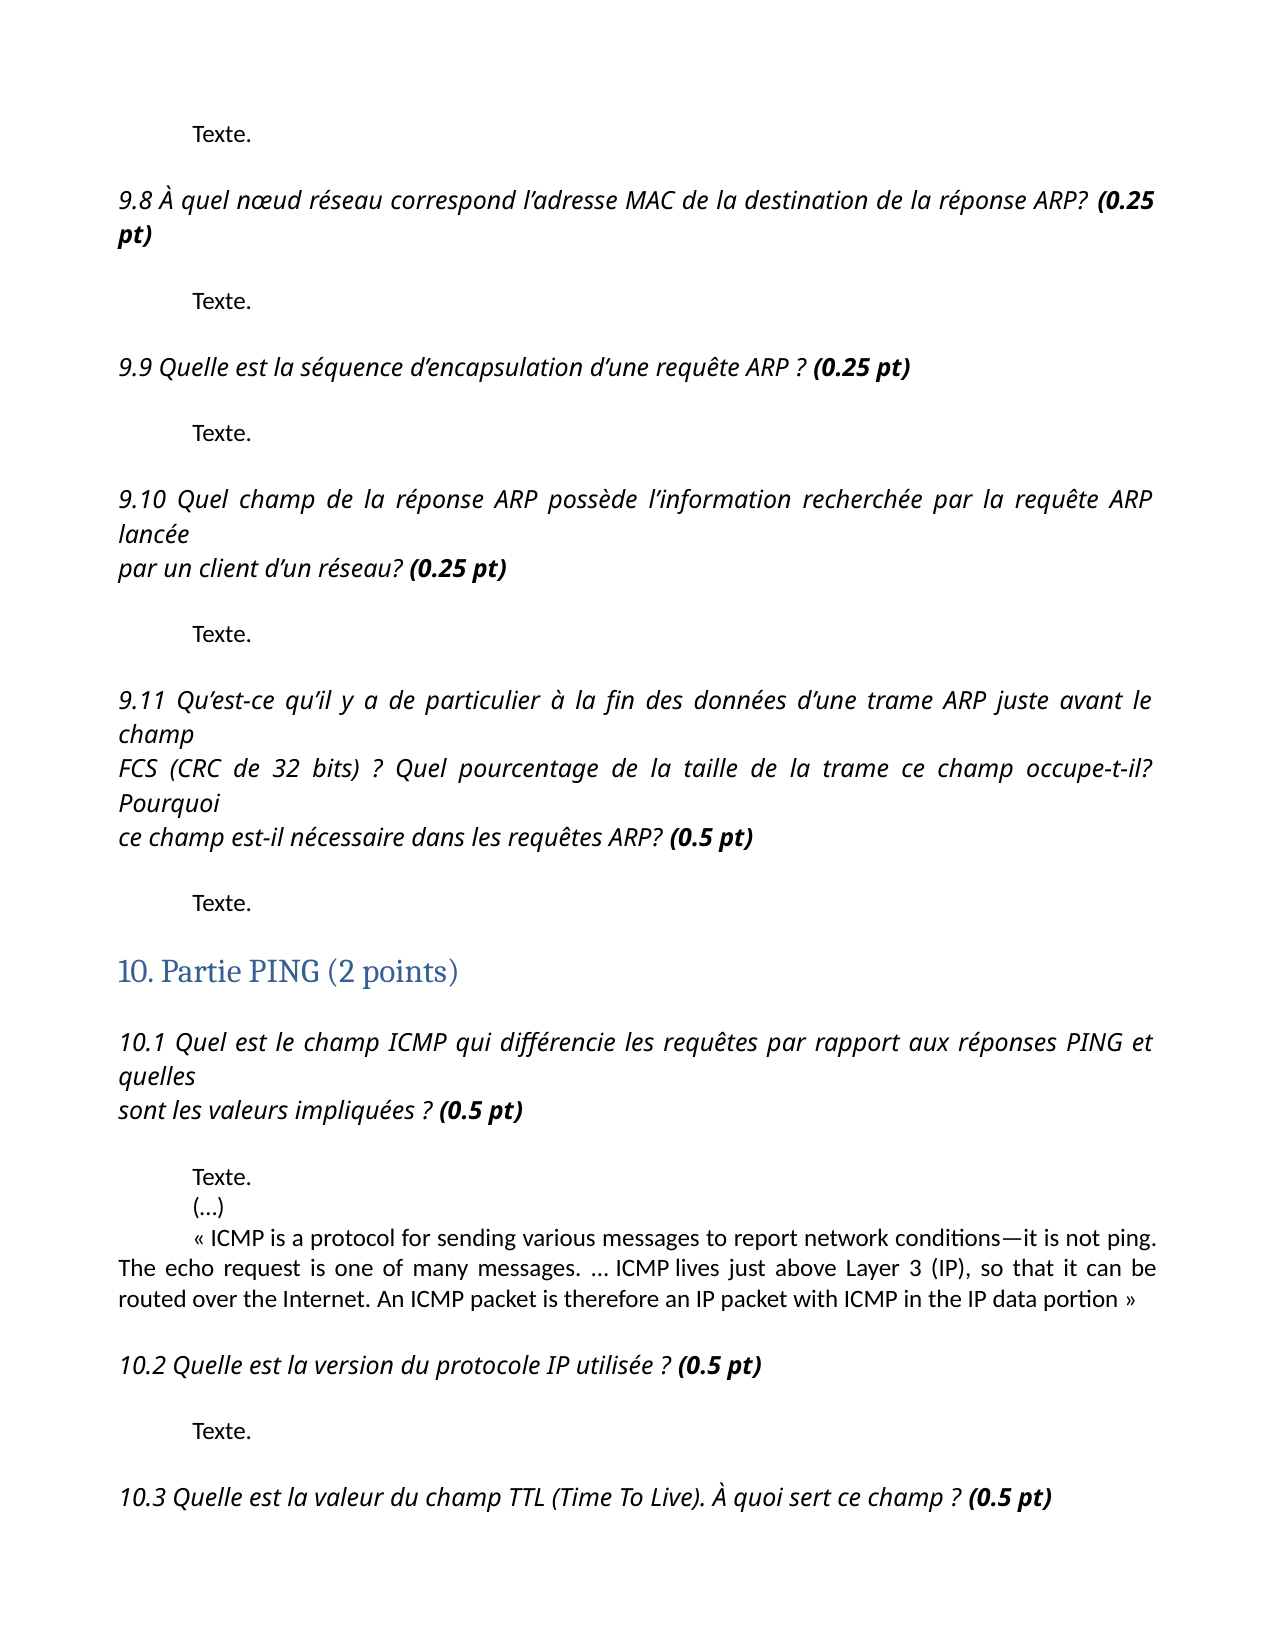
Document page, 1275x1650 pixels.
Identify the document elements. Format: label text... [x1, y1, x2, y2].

text 9.9 Quelle est la séquence d’encapsulation d’une requête ARP ? ​(0.25 pt) [118, 315, 1157, 383]
text 10.2 Quelle est la version du protocole IP utilisée ?​ (0.5 pt) [118, 1313, 1157, 1381]
text 10. Partie PING (2 points) [118, 952, 1157, 990]
text 10.1 Quel est le champ ICMP qui différencie les requêtes par rapport aux réponses PING et quelles sont les valeurs impliquées ?​ (0.5 pt) [118, 1024, 1157, 1127]
text Texte. [118, 118, 1157, 149]
text Texte. [118, 1161, 1157, 1191]
text Texte. [118, 887, 1157, 918]
text « ICMP is a protocol for sending various messages to report network conditions—it is not ping. The echo request is one of many messages. ... ICMP lives just above Layer 3 (IP), so that it can be routed over the Internet. An ICMP packet is therefore an IP packet with ICMP in the IP data portion » [118, 1222, 1157, 1313]
text Texte. [118, 418, 1157, 448]
text (…) [118, 1191, 1157, 1222]
text 9.10 Quel champ de la réponse ARP possède l’information recherchée par la requête ARP lancée par un client d’un réseau? ​(0.25 pt) [118, 448, 1157, 584]
text Texte. [118, 285, 1157, 315]
text 10.3 Quelle est la valeur du champ TTL (Time To Live). À quoi sert ce champ ? ​(0.5 pt) [118, 1446, 1157, 1514]
text 9.11 Qu’est-ce qu’il y a de particulier à la fin des données d’une trame ARP juste avant le champ FCS (CRC de 32 bits) ? Quel pourcentage de la taille de la trame ce champ occupe-t-il? Pourquoi ce champ est-il nécessaire dans les requêtes ARP? ​(0.5 pt) [118, 649, 1157, 853]
text Texte. [118, 1415, 1157, 1446]
text Texte. [118, 618, 1157, 649]
text 9.8 À quel nœud réseau correspond l’adresse MAC de la destination de la réponse ARP? ​(0.25 pt) [118, 149, 1157, 251]
